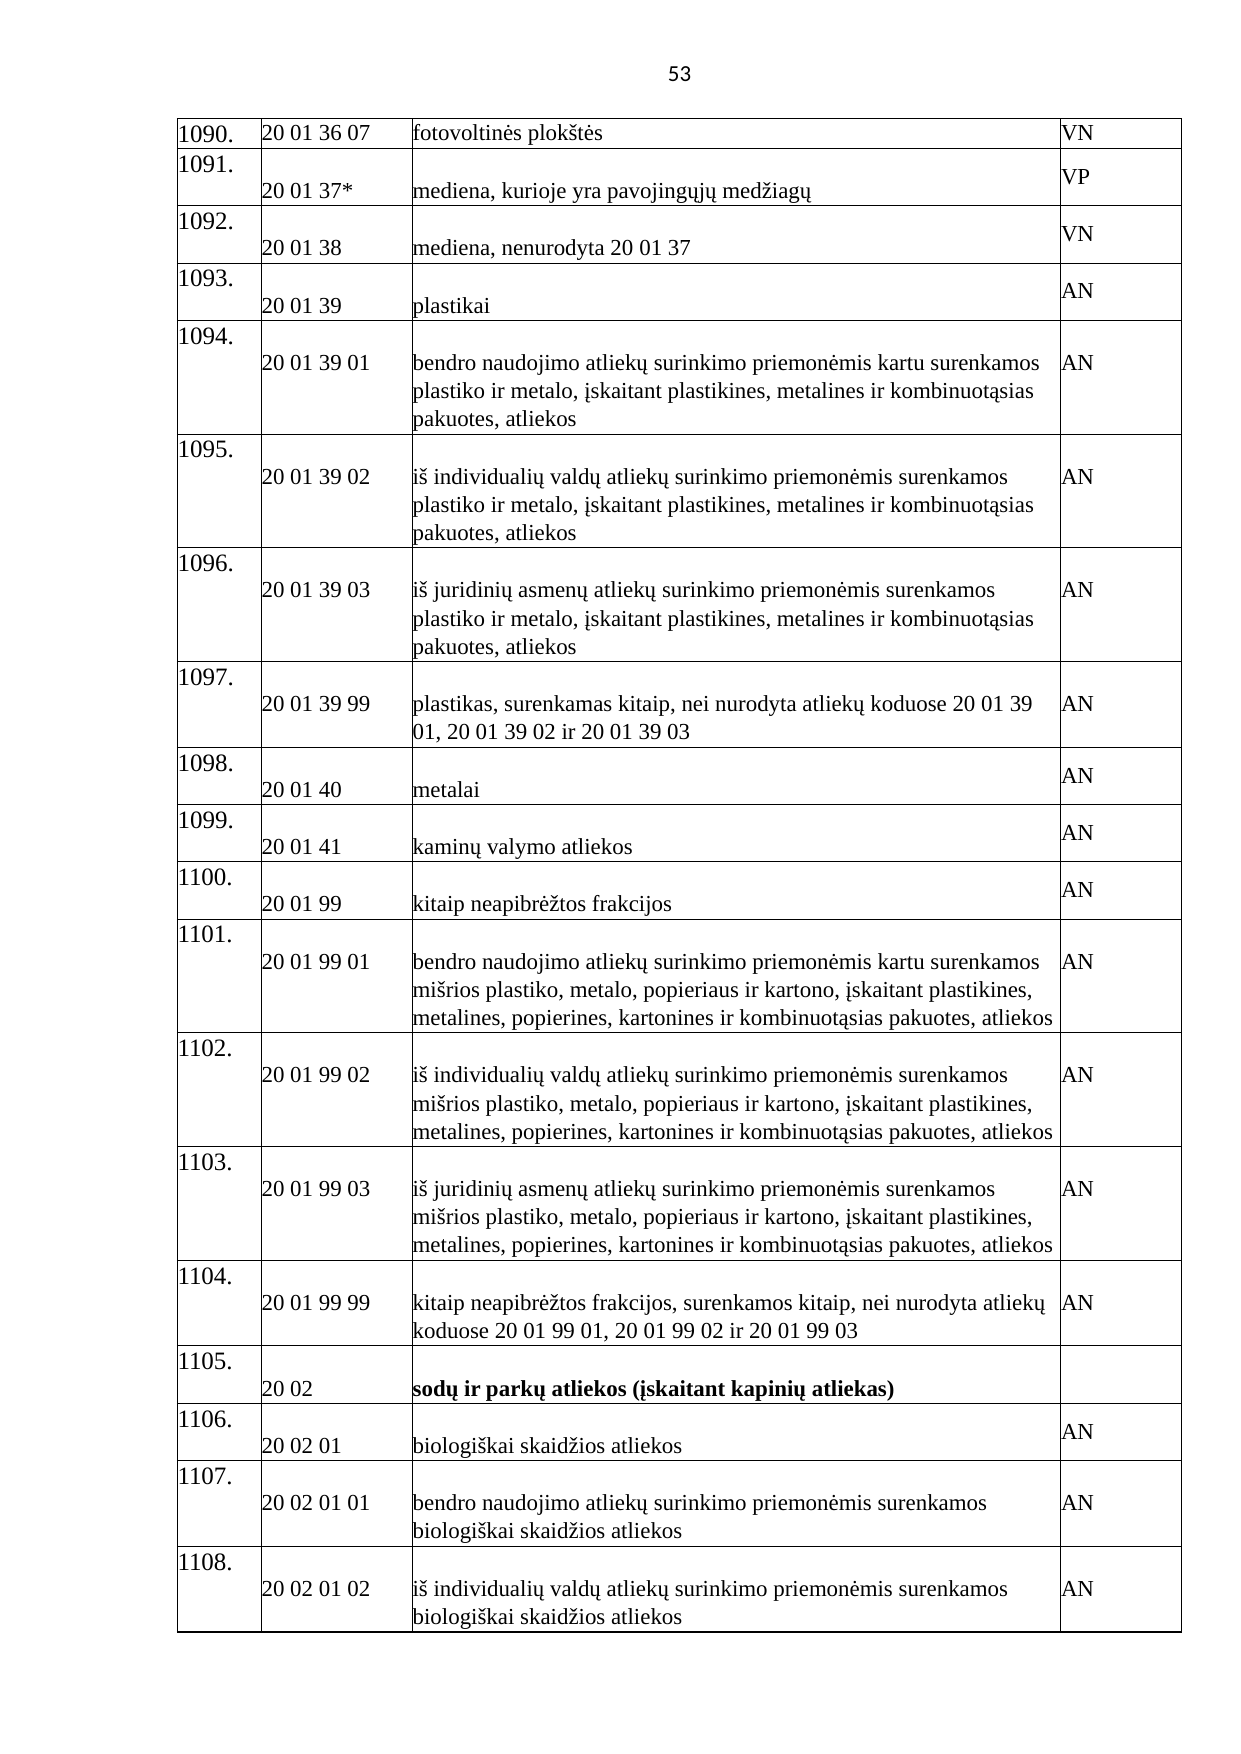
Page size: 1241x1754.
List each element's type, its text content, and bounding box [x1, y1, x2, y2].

table_cell kitaip neapibrėžtos frakcijos [413, 862, 1060, 918]
table_cell AN [1061, 662, 1181, 747]
table_cell 1097. [178, 662, 261, 747]
table_cell AN [1061, 920, 1181, 1032]
table_cell AN [1061, 748, 1181, 804]
table_cell 20 01 41 [262, 805, 412, 861]
table_cell AN [1061, 321, 1181, 433]
table_cell 20 02 01 01 [262, 1461, 412, 1546]
table_cell AN [1061, 1261, 1181, 1345]
table_cell fotovoltinės plokštės [413, 119, 1060, 148]
table_cell 20 01 39 99 [262, 662, 412, 747]
table_cell 1108. [178, 1547, 261, 1631]
table_cell 20 01 99 01 [262, 920, 412, 1032]
table_cell mediena, nenurodyta 20 01 37 [413, 206, 1060, 262]
table_cell 20 01 99 02 [262, 1033, 412, 1146]
table_cell 20 01 39 [262, 264, 412, 320]
table_cell [1061, 1346, 1181, 1403]
table_cell 20 02 [262, 1346, 412, 1403]
table_cell AN [1061, 1461, 1181, 1546]
table_cell 20 01 37* [262, 149, 412, 205]
table_cell 20 01 39 02 [262, 435, 412, 547]
table_cell 1100. [178, 862, 261, 918]
table_cell 1090. [178, 119, 261, 148]
table_cell VP [1061, 149, 1181, 205]
table_cell AN [1061, 1147, 1181, 1260]
table_cell bendro naudojimo atliekų surinkimo priemonėmis surenkamos biologiškai skaidžios atliekos [413, 1461, 1060, 1546]
table_cell 20 01 39 01 [262, 321, 412, 433]
table_cell 20 01 38 [262, 206, 412, 262]
table_cell 20 02 01 02 [262, 1547, 412, 1631]
table_cell 20 01 99 99 [262, 1261, 412, 1345]
table_cell 20 01 40 [262, 748, 412, 804]
table_cell 1107. [178, 1461, 261, 1546]
table_cell AN [1061, 264, 1181, 320]
table_cell bendro naudojimo atliekų surinkimo priemonėmis kartu surenkamos plastiko ir metalo, įskaitant plastikines, metalines ir kombinuotąsias pakuotes, atliekos [413, 321, 1060, 433]
table_cell 1098. [178, 748, 261, 804]
table_cell 1102. [178, 1033, 261, 1146]
table_cell 1105. [178, 1346, 261, 1403]
table_cell sodų ir parkų atliekos (įskaitant kapinių atliekas) [413, 1346, 1060, 1403]
table_cell plastikai [413, 264, 1060, 320]
table_cell mediena, kurioje yra pavojingųjų medžiagų [413, 149, 1060, 205]
table_cell 20 01 39 03 [262, 548, 412, 661]
table_cell kaminų valymo atliekos [413, 805, 1060, 861]
table_cell 20 01 99 [262, 862, 412, 918]
table_cell AN [1061, 435, 1181, 547]
table_cell 1103. [178, 1147, 261, 1260]
table_cell 1094. [178, 321, 261, 433]
table_cell 1093. [178, 264, 261, 320]
table_cell 20 02 01 [262, 1404, 412, 1460]
table_cell biologiškai skaidžios atliekos [413, 1404, 1060, 1460]
table_cell 1091. [178, 149, 261, 205]
table_cell 1099. [178, 805, 261, 861]
table_cell VN [1061, 206, 1181, 262]
table_cell AN [1061, 805, 1181, 861]
table_cell AN [1061, 1404, 1181, 1460]
table_cell 1096. [178, 548, 261, 661]
table_cell 1092. [178, 206, 261, 262]
table_cell 1095. [178, 435, 261, 547]
table_cell iš juridinių asmenų atliekų surinkimo priemonėmis surenkamos plastiko ir metalo, įskaitant plastikines, metalines ir kombinuotąsias pakuotes, atliekos [413, 548, 1060, 661]
table_cell plastikas, surenkamas kitaip, nei nurodyta atliekų koduose 20 01 39 01, 20 01 39 02 ir 20 01 39 03 [413, 662, 1060, 747]
table_cell kitaip neapibrėžtos frakcijos, surenkamos kitaip, nei nurodyta atliekų koduose 20 01 99 01, 20 01 99 02 ir 20 01 99 03 [413, 1261, 1060, 1345]
table_cell 1106. [178, 1404, 261, 1460]
table_cell 1104. [178, 1261, 261, 1345]
table_cell AN [1061, 1033, 1181, 1146]
table_cell AN [1061, 548, 1181, 661]
table_cell 20 01 36 07 [262, 119, 412, 148]
table_cell iš individualių valdų atliekų surinkimo priemonėmis surenkamos mišrios plastiko, metalo, popieriaus ir kartono, įskaitant plastikines, metalines, popierines, kartonines ir kombinuotąsias pakuotes, atliekos [413, 1033, 1060, 1146]
table_cell iš individualių valdų atliekų surinkimo priemonėmis surenkamos plastiko ir metalo, įskaitant plastikines, metalines ir kombinuotąsias pakuotes, atliekos [413, 435, 1060, 547]
table_cell AN [1061, 862, 1181, 918]
table_cell AN [1061, 1547, 1181, 1631]
table_cell iš juridinių asmenų atliekų surinkimo priemonėmis surenkamos mišrios plastiko, metalo, popieriaus ir kartono, įskaitant plastikines, metalines, popierines, kartonines ir kombinuotąsias pakuotes, atliekos [413, 1147, 1060, 1260]
table_cell 1101. [178, 920, 261, 1032]
table_cell bendro naudojimo atliekų surinkimo priemonėmis kartu surenkamos mišrios plastiko, metalo, popieriaus ir kartono, įskaitant plastikines, metalines, popierines, kartonines ir kombinuotąsias pakuotes, atliekos [413, 920, 1060, 1032]
table_cell iš individualių valdų atliekų surinkimo priemonėmis surenkamos biologiškai skaidžios atliekos [413, 1547, 1060, 1631]
table_cell VN [1061, 119, 1181, 148]
table_cell metalai [413, 748, 1060, 804]
table_cell 20 01 99 03 [262, 1147, 412, 1260]
